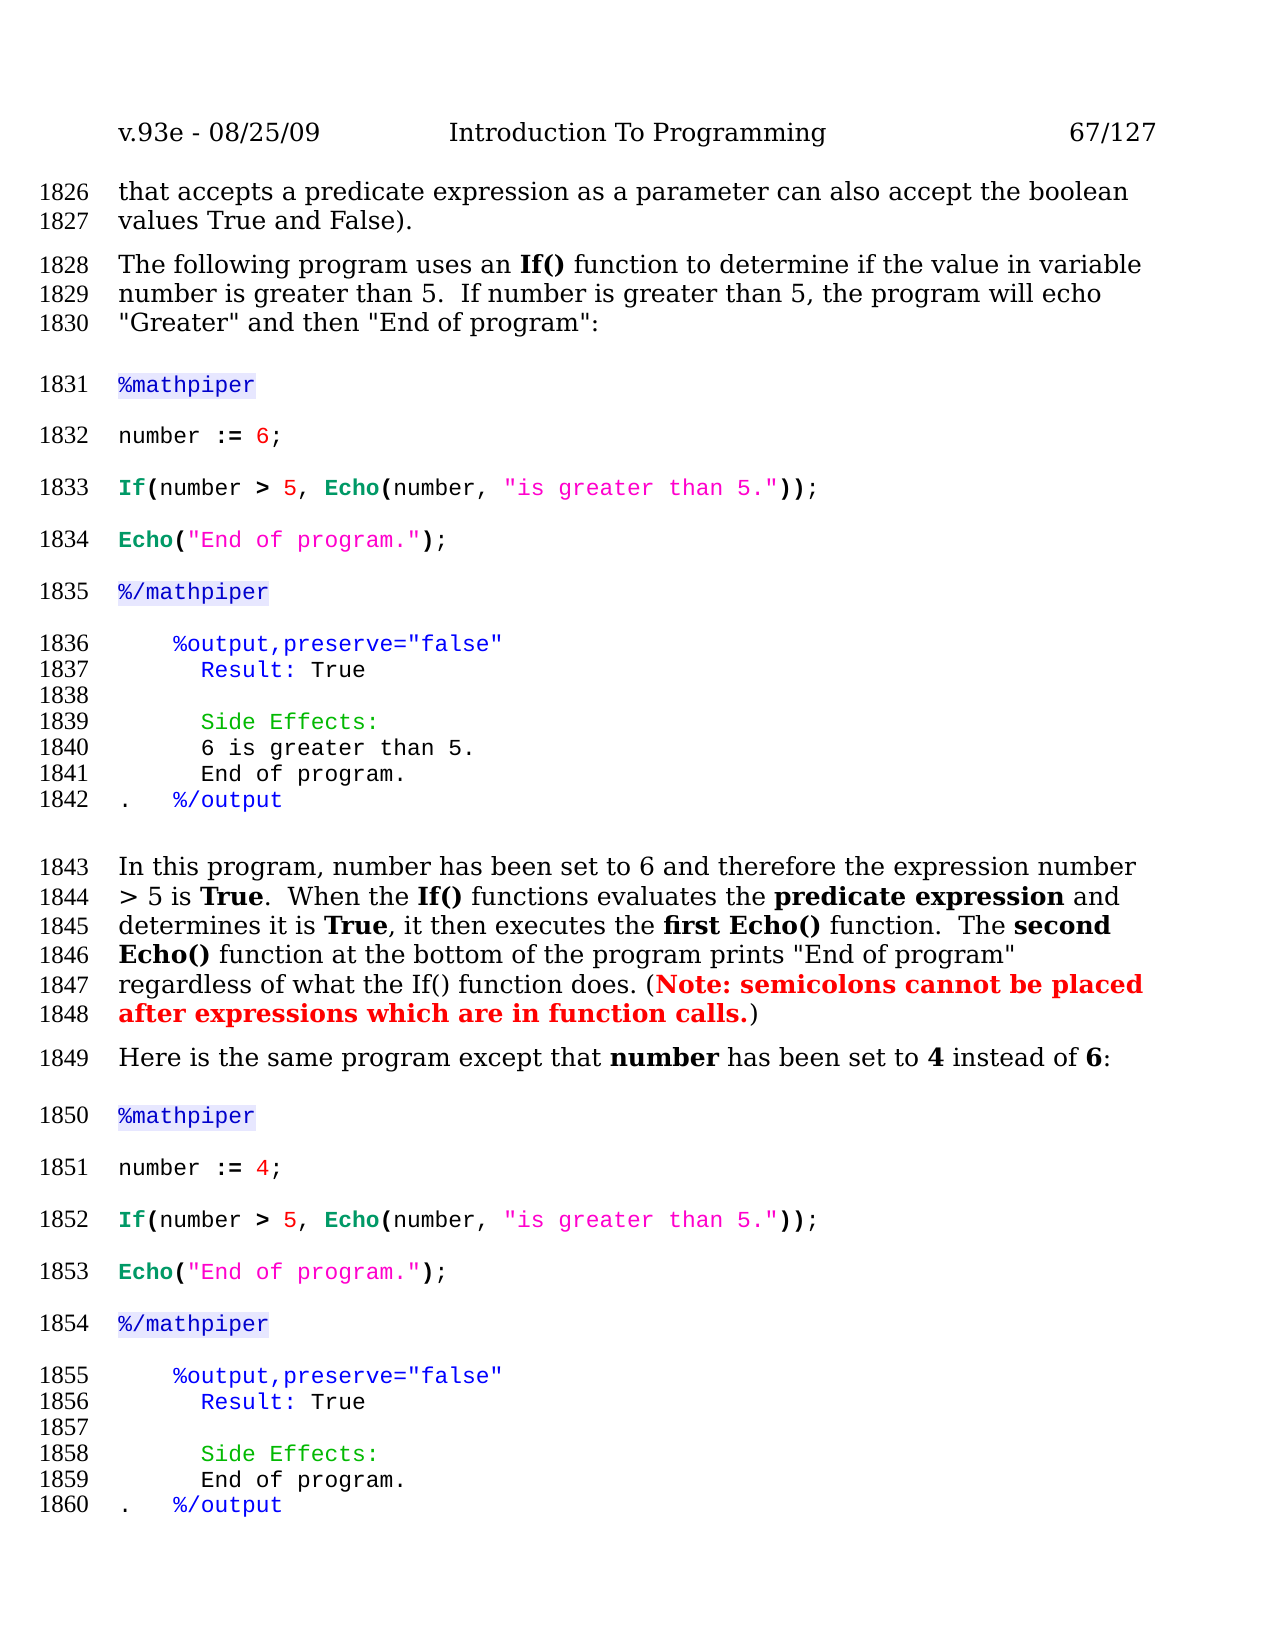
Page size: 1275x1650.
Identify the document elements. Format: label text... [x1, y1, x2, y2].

text The following program uses an If() function to determine if the value in variable number is greater than 5. If number is greater than 5, the program will echo "Greater" and then "End of program": [118, 250, 1157, 338]
text If(number > 5, Echo(number, "is greater than 5.")); [118, 1208, 1157, 1234]
text Side Effects: [118, 1442, 1157, 1468]
text Result: True [118, 1390, 1157, 1416]
text %/mathpiper [118, 1312, 1157, 1338]
text In this program, number has been set to 6 and therefore the expression number > 5 is True. When the If() functions evaluates the predicate expression and determines it is True, it then executes the first Echo() function. The second Echo() function at the bottom of the program prints "End of program" regardless of what the If() function does. (Note: semicolons cannot be placed after expressions which are in function calls.) [118, 852, 1157, 1028]
text Here is the same program except that number has been set to 4 instead of 6: [118, 1043, 1157, 1073]
text that accepts a predicate expression as a parameter can also accept the boolean values True and False). [118, 177, 1157, 235]
text number := 6; [118, 425, 1157, 451]
text Echo("End of program."); [118, 1260, 1157, 1286]
text . %/output [118, 788, 1157, 814]
text . %/output [118, 1494, 1157, 1520]
text If(number > 5, Echo(number, "is greater than 5.")); [118, 477, 1157, 503]
text End of program. [118, 762, 1157, 788]
text %/mathpiper [118, 581, 1157, 606]
text End of program. [118, 1468, 1157, 1494]
text number := 4; [118, 1157, 1157, 1183]
text Echo("End of program."); [118, 529, 1157, 554]
text 6 is greater than 5. [118, 736, 1157, 762]
text %mathpiper [118, 1105, 1157, 1131]
text Result: True [118, 658, 1157, 684]
text %mathpiper [118, 373, 1157, 399]
text %output,preserve="false" [118, 1364, 1157, 1390]
text Side Effects: [118, 710, 1157, 736]
text %output,preserve="false" [118, 632, 1157, 658]
